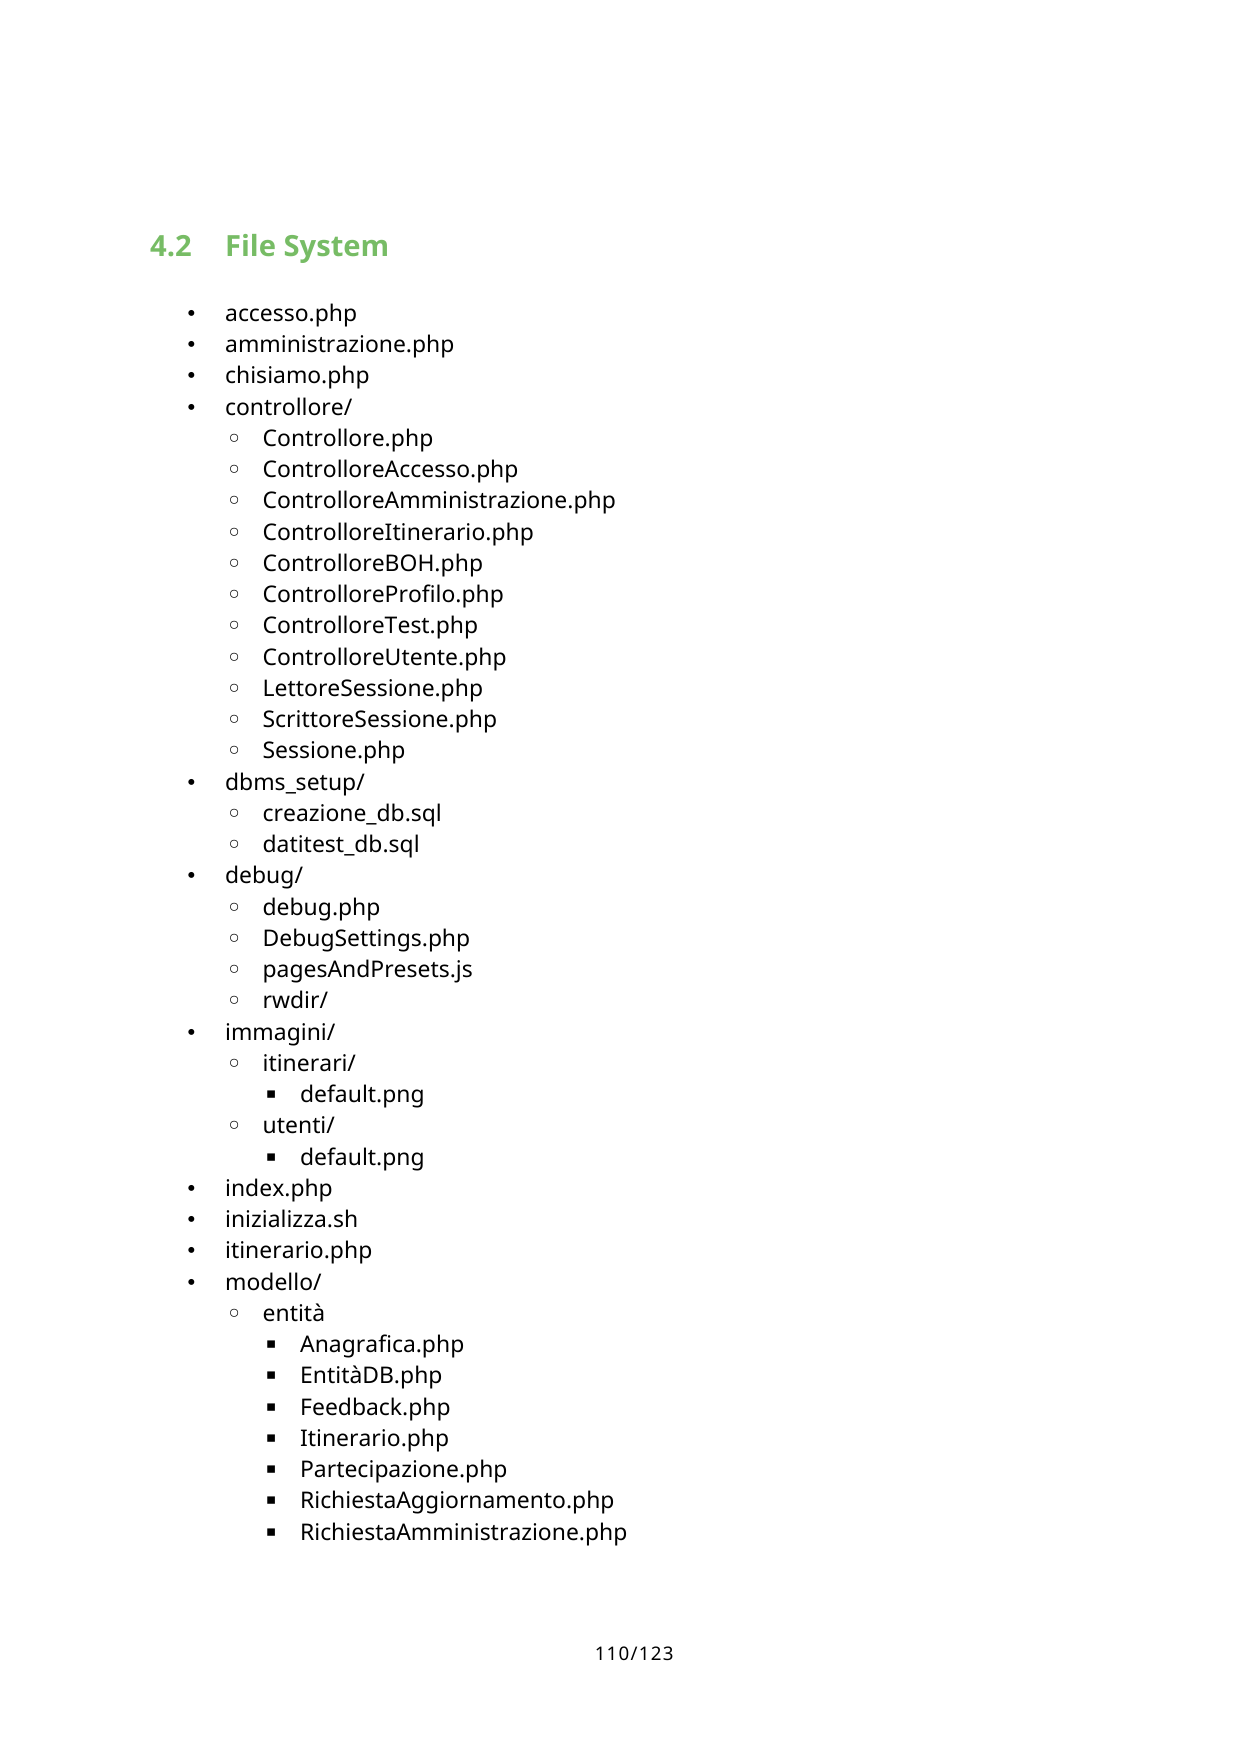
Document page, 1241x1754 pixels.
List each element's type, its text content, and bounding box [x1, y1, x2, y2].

list ControlloreTest.php [225, 609, 1090, 641]
list accesso.php [187, 297, 1090, 328]
list Partecipazione.php [262, 1453, 1090, 1484]
list pagesAndPresets.js [225, 953, 1090, 984]
list amministrazione.php [187, 328, 1090, 359]
list creazione_db.sql [225, 797, 1090, 828]
list ControlloreAccesso.php [225, 453, 1090, 484]
list modello/ [187, 1266, 1090, 1297]
list immagini/ [187, 1016, 1090, 1047]
list RichiestaAmministrazione.php [262, 1516, 1090, 1547]
list debug/ [187, 859, 1090, 891]
list Anagrafica.php [262, 1328, 1090, 1359]
list default.png [262, 1141, 1090, 1172]
list inizializza.sh [187, 1203, 1090, 1234]
list entità [225, 1297, 1090, 1328]
list ControlloreProfilo.php [225, 578, 1090, 609]
list Controllore.php [225, 422, 1090, 453]
list default.png [262, 1078, 1090, 1109]
list RichiestaAggiornamento.php [262, 1484, 1090, 1516]
list datitest_db.sql [225, 828, 1090, 859]
list DebugSettings.php [225, 922, 1090, 953]
subtitle File System [150, 225, 1090, 264]
list dbms_setup/ [187, 766, 1090, 797]
list index.php [187, 1172, 1090, 1203]
list Feedback.php [262, 1391, 1090, 1422]
list ControlloreBOH.php [225, 547, 1090, 578]
list ScrittoreSessione.php [225, 703, 1090, 734]
list ControlloreAmministrazione.php [225, 484, 1090, 516]
list controllore/ [187, 391, 1090, 422]
list utenti/ [225, 1109, 1090, 1141]
list Sessione.php [225, 734, 1090, 766]
list itinerario.php [187, 1234, 1090, 1266]
list LettoreSessione.php [225, 672, 1090, 703]
list rwdir/ [225, 984, 1090, 1016]
list ControlloreItinerario.php [225, 516, 1090, 547]
list ControlloreUtente.php [225, 641, 1090, 672]
list EntitàDB.php [262, 1359, 1090, 1391]
list chisiamo.php [187, 359, 1090, 391]
list debug.php [225, 891, 1090, 922]
list itinerari/ [225, 1047, 1090, 1078]
list Itinerario.php [262, 1422, 1090, 1453]
